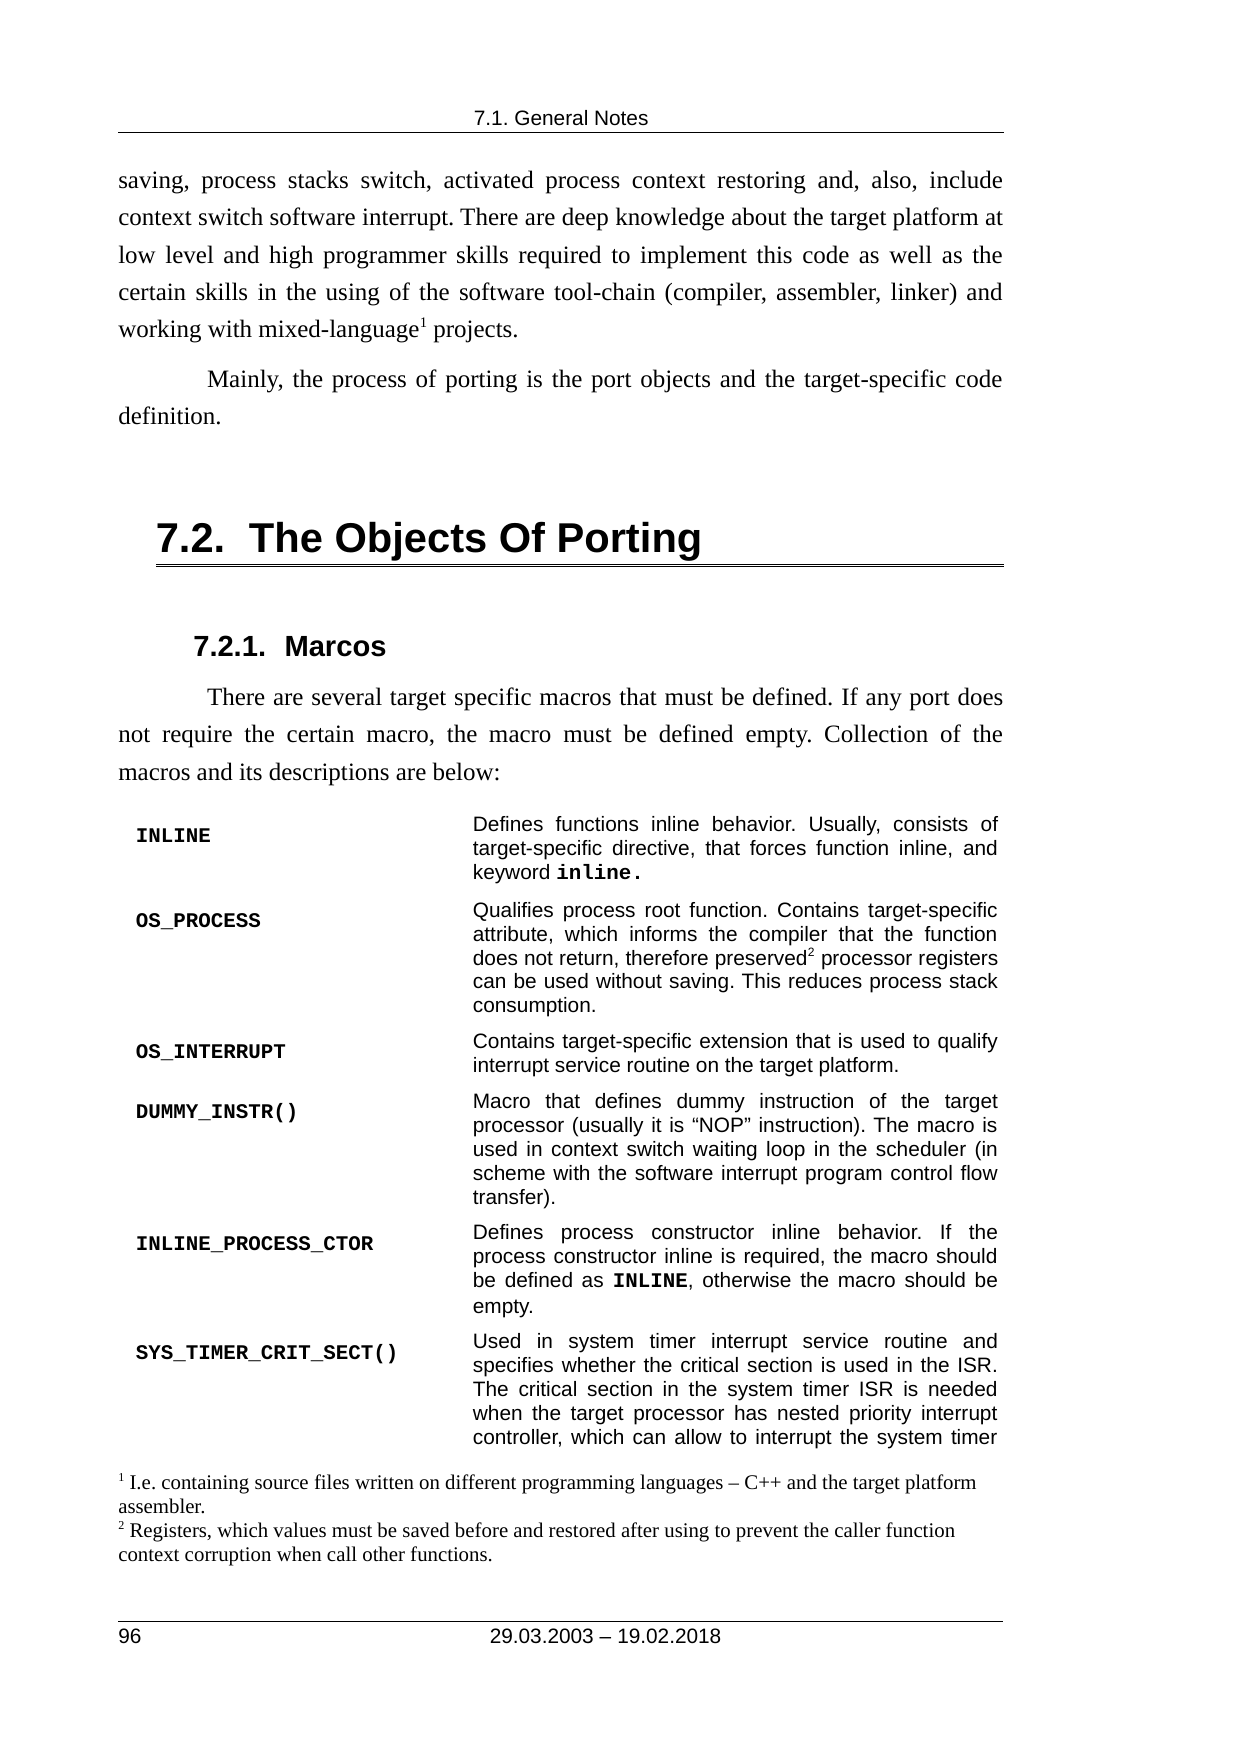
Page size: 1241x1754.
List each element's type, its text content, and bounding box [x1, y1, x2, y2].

table_cell DUMMY_INSTR() [118, 1083, 467, 1214]
table_cell OS_INTERRUPT [118, 1023, 467, 1083]
table_cell Qualifies process root function. Contains target-specific attribute, which informs the compiler that the function does not return, therefore preserved processor registers can be used without saving. This reduces process stack consumption. [467, 892, 1004, 1023]
table_header Defines functions inline behavior. Usually, consists of target-specific directive, that forces function inline, and keyword in⁠line. [467, 807, 1004, 892]
subtitle Marcos [193, 628, 886, 662]
text saving, process stacks switch, activated process context restoring and, also, include context switch software interrupt. There are deep knowledge about the target platform at low level and high programmer skills required to implement this code as well as the certain skills in the using of the software tool-chain (compiler, assembler, linker) and working with mixed-language projects. [118, 165, 1004, 343]
table_cell INLINE_PROCESS_CTOR [118, 1214, 467, 1323]
table_cell Used in system timer interrupt service routine and specifies whether the critical section is used in the ISR. The critical section in the system timer ISR is needed when the target processor has nested priority interrupt controller, which can allow to interrupt the system timer [467, 1324, 1004, 1455]
table_cell Contains target-specific extension that is used to qualify interrupt service routine on the target platform. [467, 1023, 1004, 1083]
table_cell Defines process constructor inline behavior. If the process constructor inline is required, the macro should be defined as INLINE, otherwise the macro should be empty. [467, 1214, 1004, 1323]
text Mainly, the process of porting is the port objects and the target-specific code definition. [118, 364, 1004, 430]
text There are several target specific macros that must be defined. If any port does not require the certain macro, the macro must be defined empty. Collection of the macros and its descriptions are below: [118, 682, 1004, 786]
subtitle The Objects Of Porting [156, 514, 1004, 564]
table_header INLINE [118, 807, 467, 892]
table_cell Macro that defines dummy instruction of the target processor (usually it is “NOP” instruction). The macro is used in context switch waiting loop in the scheduler (in scheme with the software interrupt program control flow transfer). [467, 1083, 1004, 1214]
table_cell SYS_TIMER_CRIT_SECT() [118, 1324, 467, 1455]
text I.e. containing source files written on different programming languages – C++ and the target platform assembler. [118, 1470, 1004, 1518]
table_cell OS_PROCESS [118, 892, 467, 1023]
